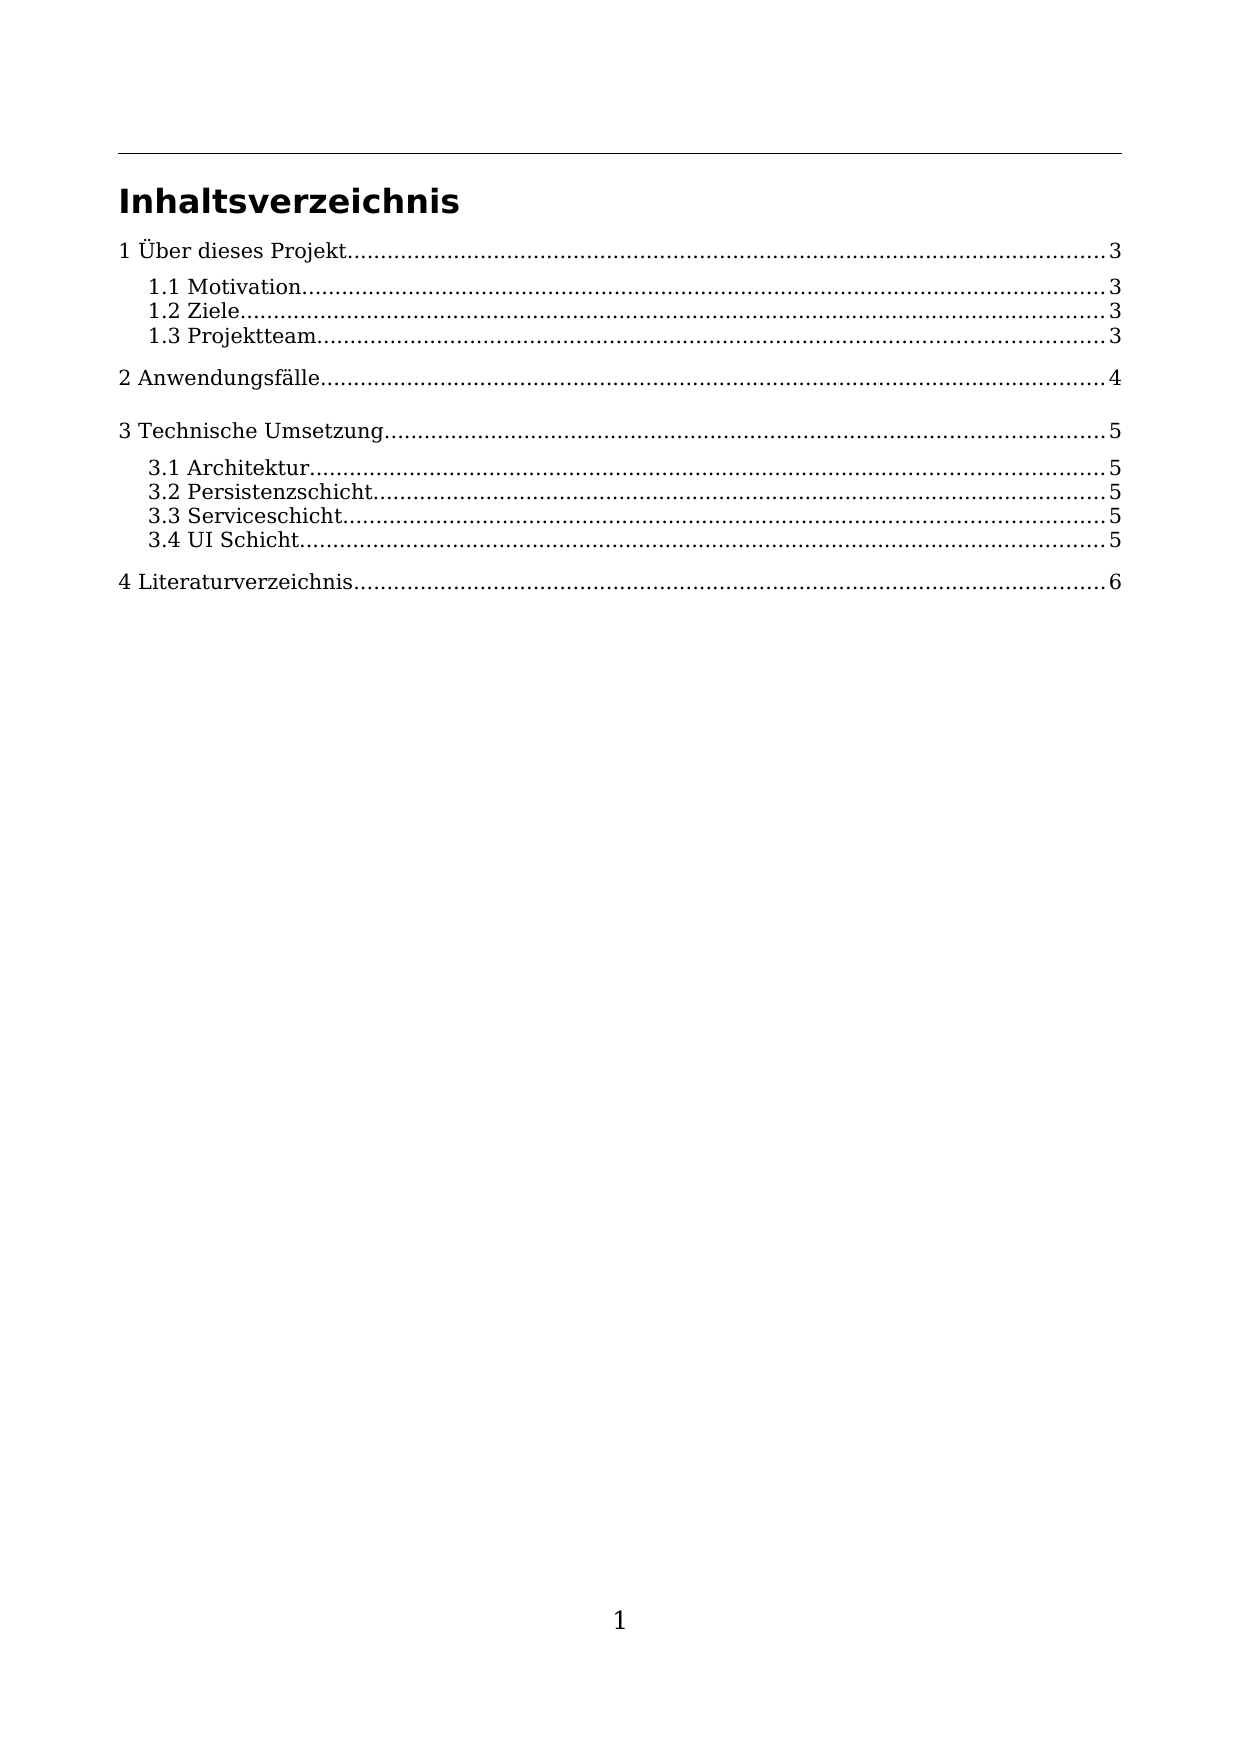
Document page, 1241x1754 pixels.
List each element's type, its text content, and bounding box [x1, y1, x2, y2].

text 1.2 Ziele 3 [148, 299, 1122, 324]
text 1.1 Motivation 3 [148, 275, 1122, 299]
subtitle Inhaltsverzeichnis [118, 183, 1122, 222]
text 2 Anwendungsfälle 4 [118, 366, 1122, 390]
text 4 Literaturverzeichnis 6 [118, 570, 1122, 595]
text 3.2 Persistenzschicht 5 [148, 480, 1122, 504]
text 3.3 Serviceschicht 5 [148, 504, 1122, 528]
text 1 Über dieses Projekt 3 [118, 239, 1122, 263]
text 1.3 Projektteam 3 [148, 324, 1122, 348]
text 3.1 Architektur 5 [148, 456, 1122, 480]
text 3 Technische Umsetzung 5 [118, 419, 1122, 444]
text 3.4 UI Schicht 5 [148, 528, 1122, 553]
